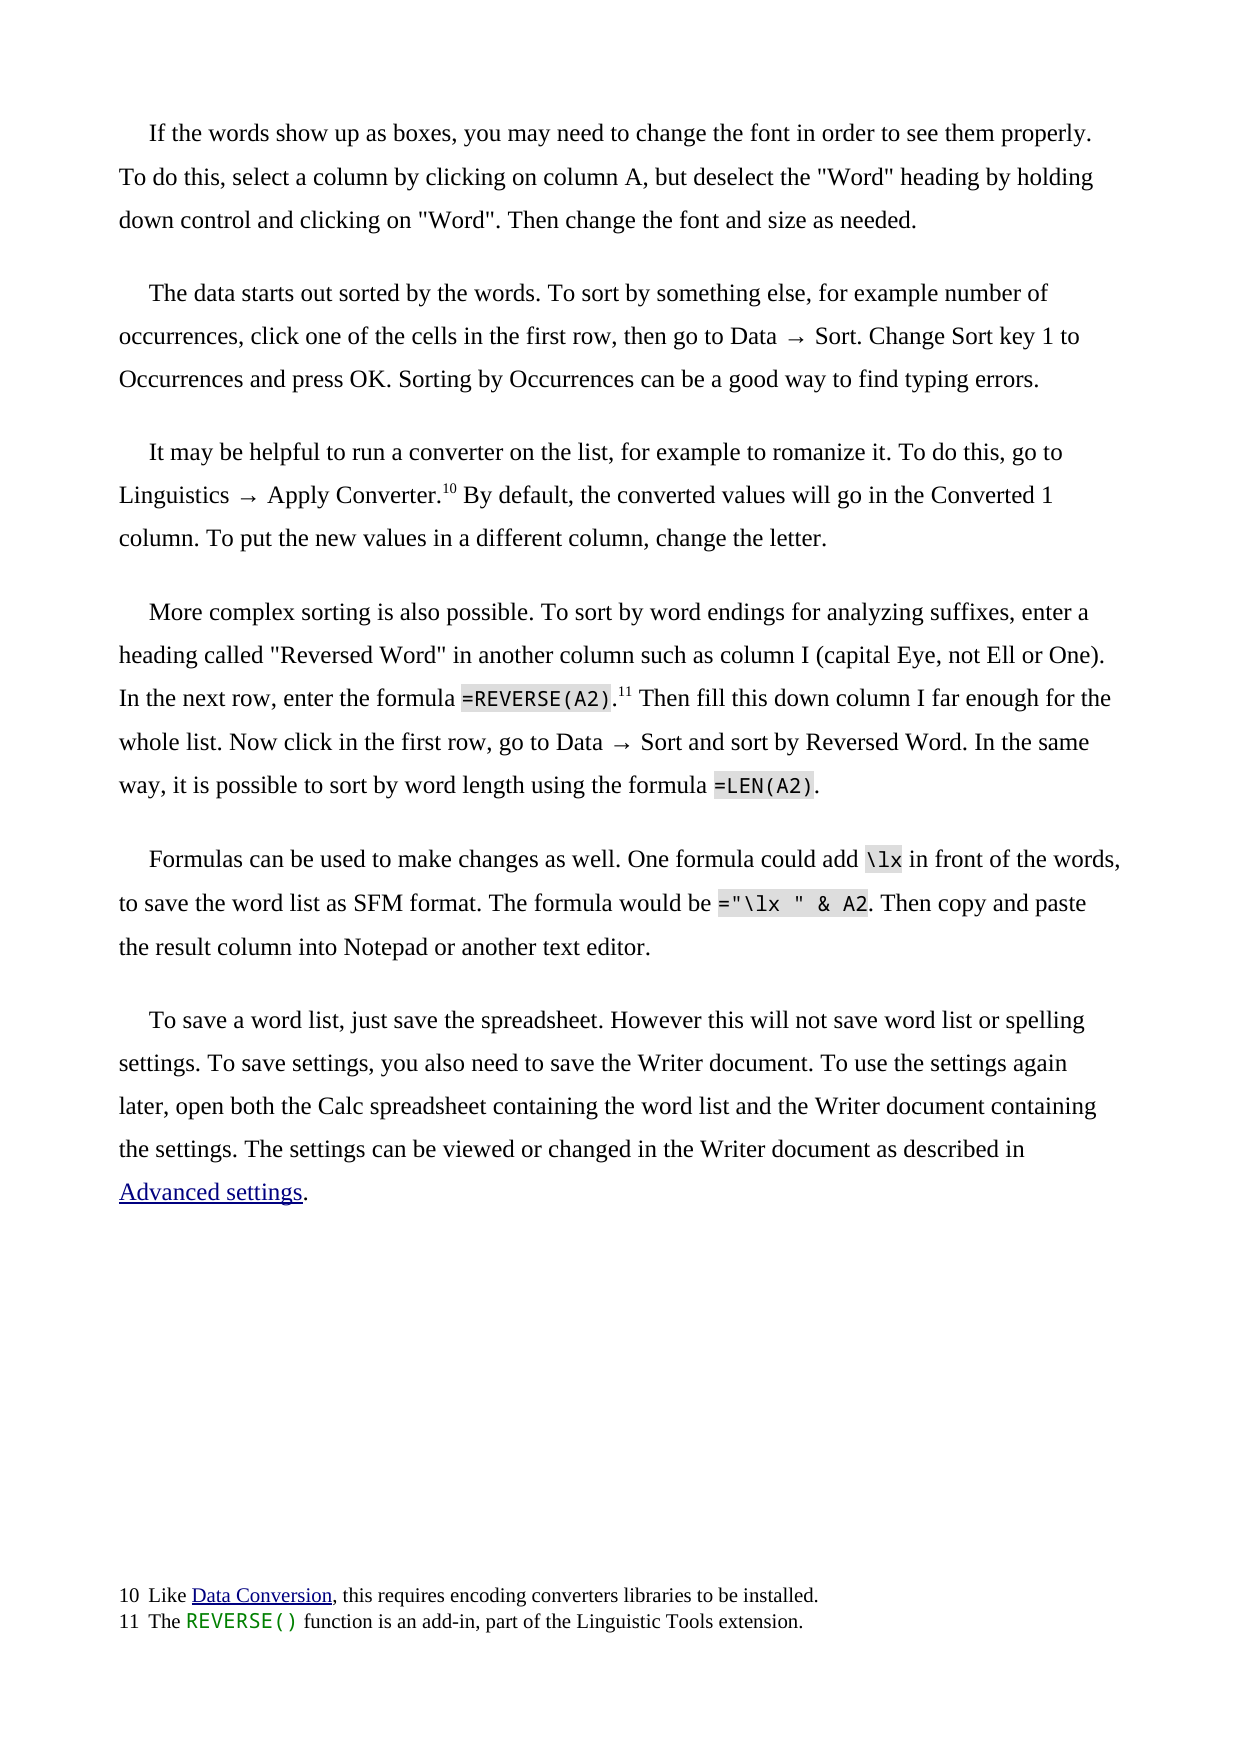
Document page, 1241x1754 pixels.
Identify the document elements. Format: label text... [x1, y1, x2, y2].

text More complex sorting is also possible. To sort by word endings for analyzing suffixes, enter a heading called "Reversed Word" in another column such as column I (capital Eye, not Ell or One). In the next row, enter the formula =REVERSE(A2). Then fill this down column I far enough for the whole list. Now click in the first row, go to Data → Sort and sort by Reversed Word. In the same way, it is possible to sort by word length using the formula =LEN(A2). [118, 597, 1122, 799]
text The REVERSE() function is an add-in, part of the Linguistic Tools extension. [118, 1607, 1122, 1635]
text If the words show up as boxes, you may need to change the font in order to see them properly. To do this, select a column by clicking on column A, but deselect the "Word" heading by holding down control and clicking on "Word". Then change the font and size as needed. [118, 118, 1122, 233]
text To save a word list, just save the spreadsheet. However this will not save word list or spelling settings. To save settings, you also need to save the Writer document. To use the settings again later, open both the Calc spreadsheet containing the word list and the Writer document containing the settings. The settings can be viewed or changed in the Writer document as described in Advanced settings. [118, 1005, 1122, 1206]
text Like Data Conversion, this requires encoding converters libraries to be installed. [118, 1582, 1122, 1607]
text Formulas can be used to make changes as well. One formula could add \lx in front of the words, to save the word list as SFM format. The formula would be ="\lx " & A2. Then copy and paste the result column into Notepad or another text editor. [118, 844, 1122, 961]
text The data starts out sorted by the words. To sort by something else, for example number of occurrences, click one of the cells in the first row, then go to Data → Sort. Change Sort key 1 to Occurrences and press OK. Sorting by Occurrences can be a good way to find typing errors. [118, 278, 1122, 393]
text It may be helpful to run a converter on the list, for example to romanize it. To do this, go to Linguistics → Apply Converter. By default, the converted values will go in the Converted 1 column. To put the new values in a different column, change the letter. [118, 437, 1122, 552]
